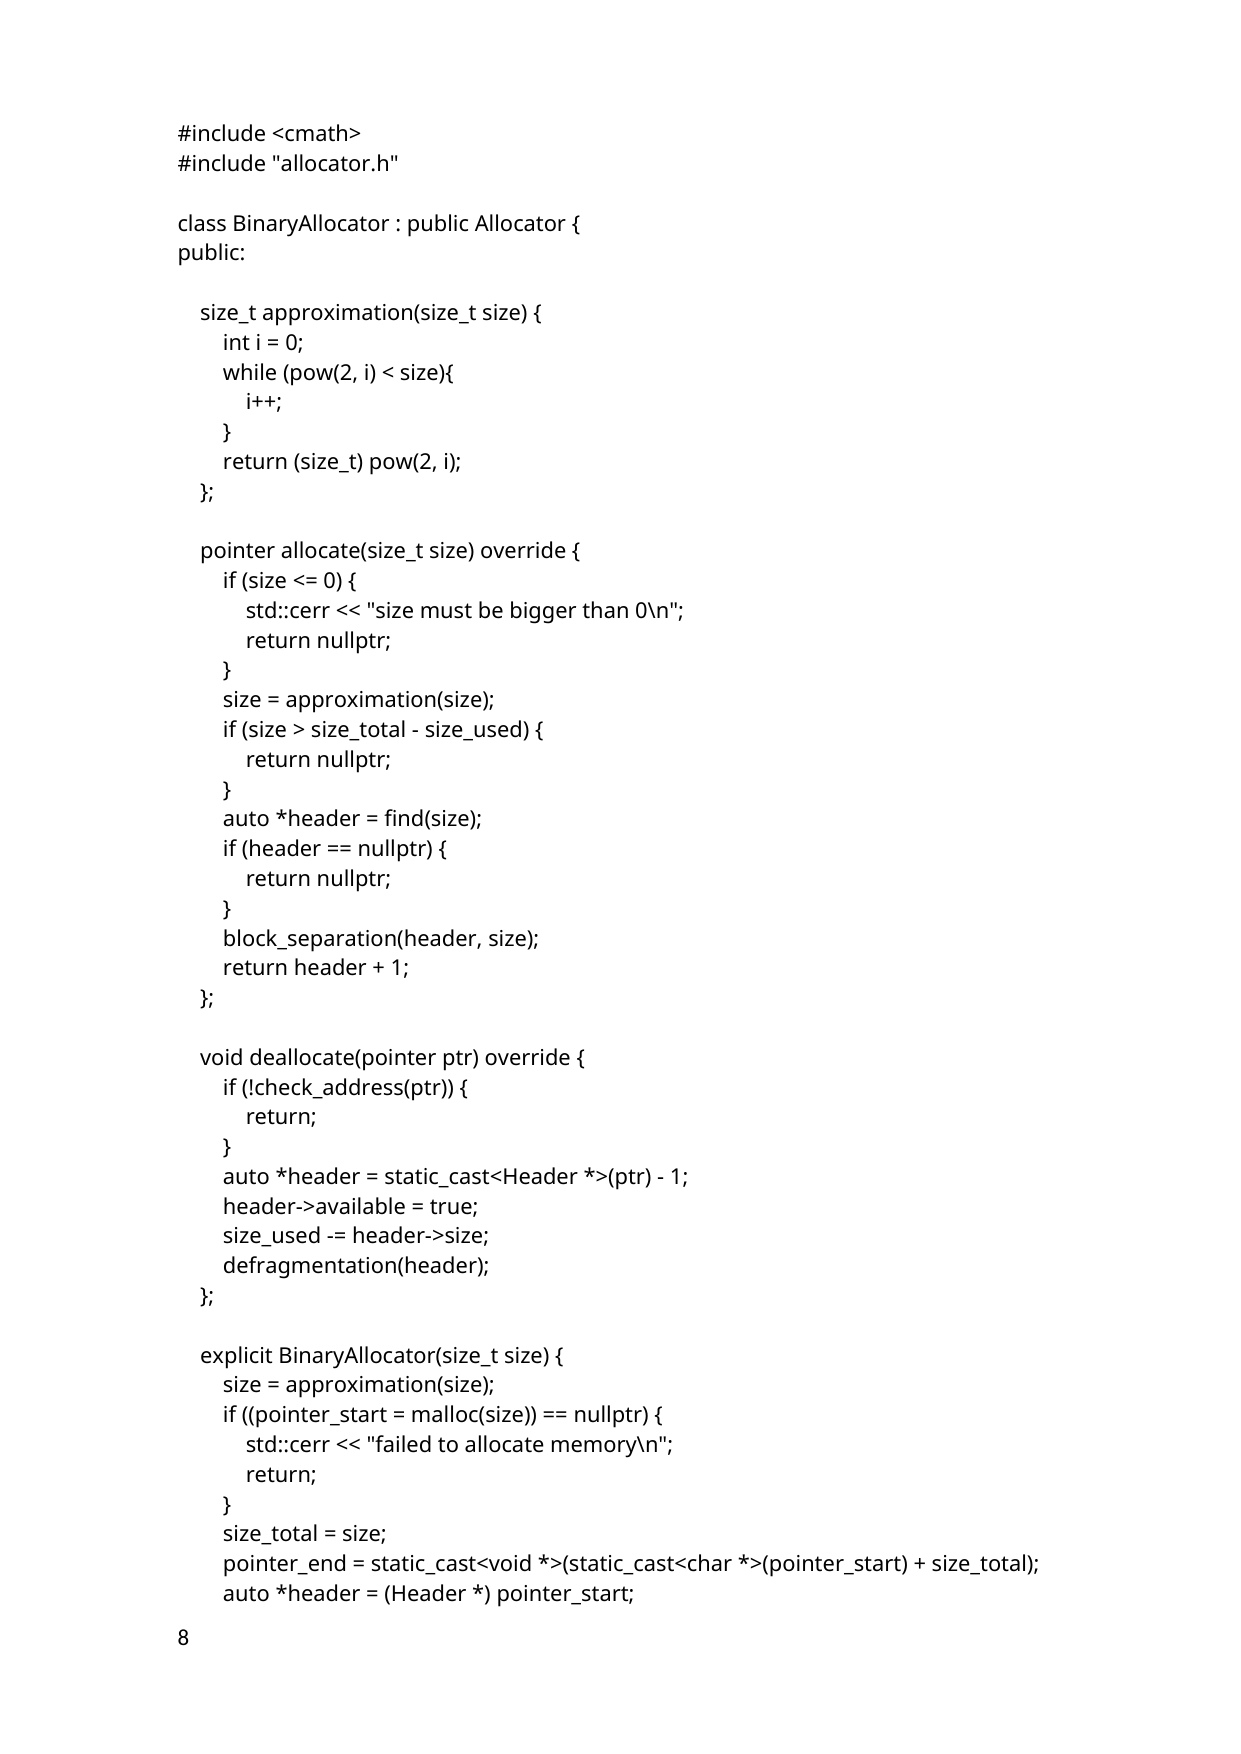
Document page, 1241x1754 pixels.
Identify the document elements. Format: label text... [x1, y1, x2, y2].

text size_used -= header->size; [177, 1220, 1152, 1250]
text } [177, 654, 1152, 684]
text if (!check_address(ptr)) { [177, 1071, 1152, 1101]
text if ((pointer_start = malloc(size)) == nullptr) { [177, 1399, 1152, 1429]
text public: [177, 237, 1152, 267]
text return nullptr; [177, 624, 1152, 654]
text }; [177, 1280, 1152, 1310]
text pointer allocate(size_t size) override { [177, 535, 1152, 565]
text pointer_end = static_cast<void *>(static_cast<char *>(pointer_start) + size_total); [177, 1548, 1152, 1578]
text int i = 0; [177, 327, 1152, 356]
text return; [177, 1101, 1152, 1131]
text #include <cmath> [177, 118, 1152, 148]
text size = approximation(size); [177, 684, 1152, 714]
text if (header == nullptr) { [177, 833, 1152, 863]
text return header + 1; [177, 952, 1152, 982]
text }; [177, 476, 1152, 505]
text }; [177, 982, 1152, 1012]
text } [177, 416, 1152, 446]
text void deallocate(pointer ptr) override { [177, 1042, 1152, 1071]
text class BinaryAllocator : public Allocator { [177, 207, 1152, 237]
text defragmentation(header); [177, 1250, 1152, 1280]
text block_separation(header, size); [177, 922, 1152, 952]
text return; [177, 1459, 1152, 1488]
text } [177, 893, 1152, 922]
text if (size <= 0) { [177, 565, 1152, 595]
text explicit BinaryAllocator(size_t size) { [177, 1339, 1152, 1369]
text header->available = true; [177, 1191, 1152, 1220]
text return (size_t) pow(2, i); [177, 446, 1152, 476]
text size_total = size; [177, 1518, 1152, 1548]
text #include "allocator.h" [177, 148, 1152, 178]
text if (size > size_total - size_used) { [177, 714, 1152, 744]
text return nullptr; [177, 863, 1152, 893]
text return nullptr; [177, 744, 1152, 773]
text } [177, 773, 1152, 803]
text auto *header = (Header *) pointer_start; [177, 1578, 1152, 1608]
text } [177, 1131, 1152, 1161]
text auto *header = static_cast<Header *>(ptr) - 1; [177, 1161, 1152, 1191]
text std::cerr << "size must be bigger than 0\n"; [177, 595, 1152, 624]
text i++; [177, 386, 1152, 416]
text auto *header = find(size); [177, 803, 1152, 833]
text } [177, 1488, 1152, 1518]
text while (pow(2, i) < size){ [177, 356, 1152, 386]
text size = approximation(size); [177, 1369, 1152, 1399]
text size_t approximation(size_t size) { [177, 297, 1152, 327]
text std::cerr << "failed to allocate memory\n"; [177, 1429, 1152, 1459]
